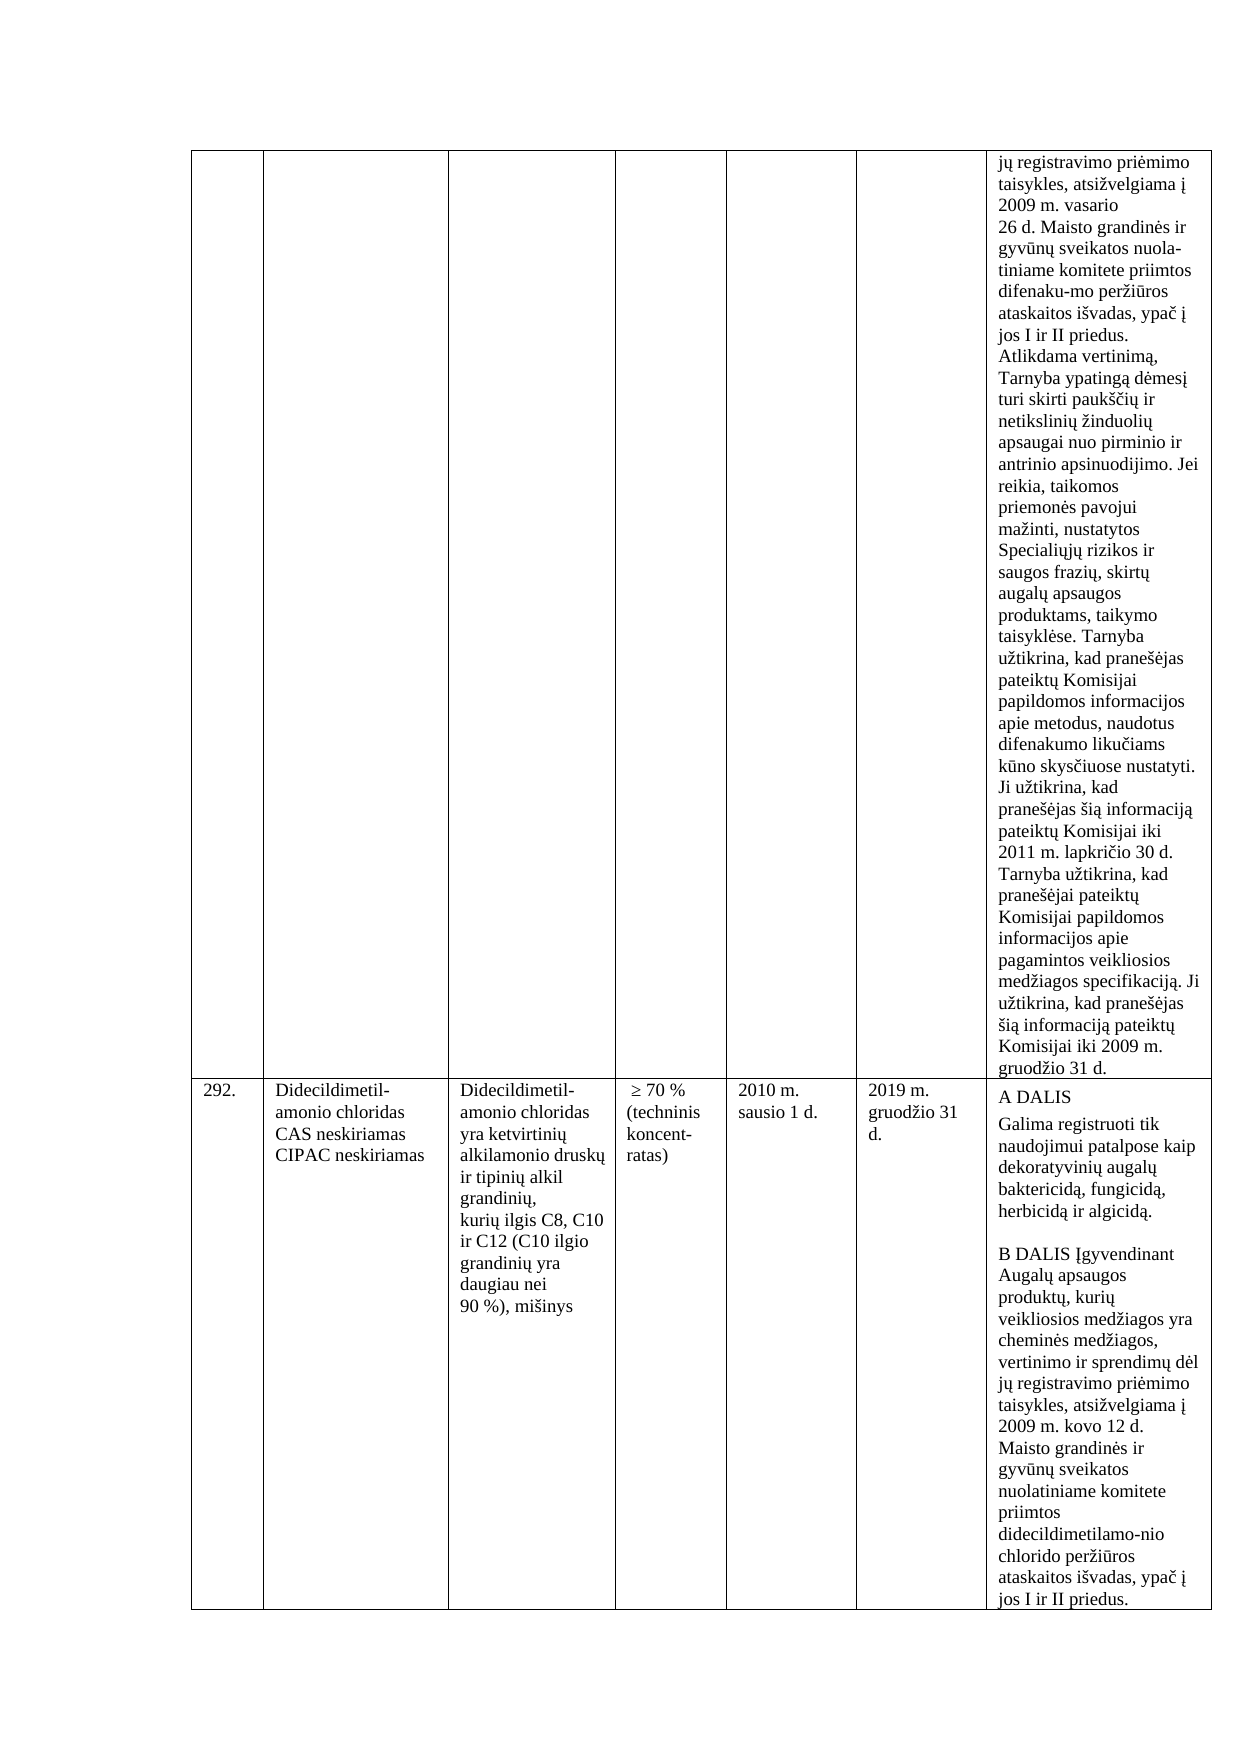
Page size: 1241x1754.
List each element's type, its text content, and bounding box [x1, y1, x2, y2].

table_cell [192, 151, 263, 1078]
table_cell jų registravimo priėmimo taisykles, atsižvelgiama į 2009 m. vasario 26 d. Maisto grandinės ir gyvūnų sveikatos nuola-tiniame komitete priimtos difenaku-mo peržiūros ataskaitos išvadas, ypač į jos I ir II priedus. Atlikdama vertinimą, Tarnyba ypatingą dėmesį turi skirti paukščių ir netikslinių žinduolių apsaugai nuo pirminio ir antrinio apsinuodijimo. Jei reikia, taikomos priemonės pavojui mažinti, nustatytos Specialiųjų rizikos ir saugos frazių, skirtų augalų apsaugos produktams, taikymo taisyklėse. Tarnyba užtikrina, kad pranešėjas pateiktų Komisijai papildomos informacijos apie metodus, naudotus difenakumo likučiams kūno skysčiuose nustatyti. Ji užtikrina, kad pranešėjas šią informaciją pateiktų Komisijai iki 2011 m. lapkričio 30 d. Tarnyba užtikrina, kad pranešėjai pateiktų Komisijai papildomos informacijos apie pagamintos veikliosios medžiagos specifikaciją. Ji užtikrina, kad pranešėjas šią informaciją pateiktų Komisijai iki 2009 m. gruodžio 31 d. [987, 151, 1211, 1078]
table_cell 292. [192, 1079, 263, 1609]
table_cell [264, 151, 448, 1078]
table_cell 2019 m. gruodžio 31 d. [857, 1079, 986, 1609]
table_cell Didecildimetil-amonio chloridas yra ketvirtinių alkilamonio druskų ir tipinių alkil grandinių, kurių ilgis C8, C10 ir C12 (C10 ilgio grandinių yra daugiau nei 90 %), mišinys [449, 1079, 615, 1609]
table_cell A DALIS Galima registruoti tik naudojimui patalpose kaip dekoratyvinių augalų baktericidą, fungicidą, herbicidą ir algicidą. B DALIS Įgyvendinant Augalų apsaugos produktų, kurių veikliosios medžiagos yra cheminės medžiagos, vertinimo ir sprendimų dėl jų registravimo priėmimo taisykles, atsižvelgiama į 2009 m. kovo 12 d. Maisto grandinės ir gyvūnų sveikatos nuolatiniame komitete priimtos didecildimetilamo-nio chlorido peržiūros ataskaitos išvadas, ypač į jos I ir II priedus. [987, 1079, 1211, 1609]
table_cell [187, 1078, 191, 1609]
table_cell ≥ 70 % (techninis koncent-ratas) [616, 1079, 726, 1609]
table_cell [449, 151, 615, 1078]
table_cell [616, 151, 726, 1078]
table_cell Didecildimetil-amonio chloridas CAS neskiriamas CIPAC neskiriamas [264, 1079, 448, 1609]
table_cell [187, 150, 191, 1078]
table_cell [857, 151, 986, 1078]
table_cell 2010 m. sausio 1 d. [727, 1079, 856, 1609]
table_cell [727, 151, 856, 1078]
